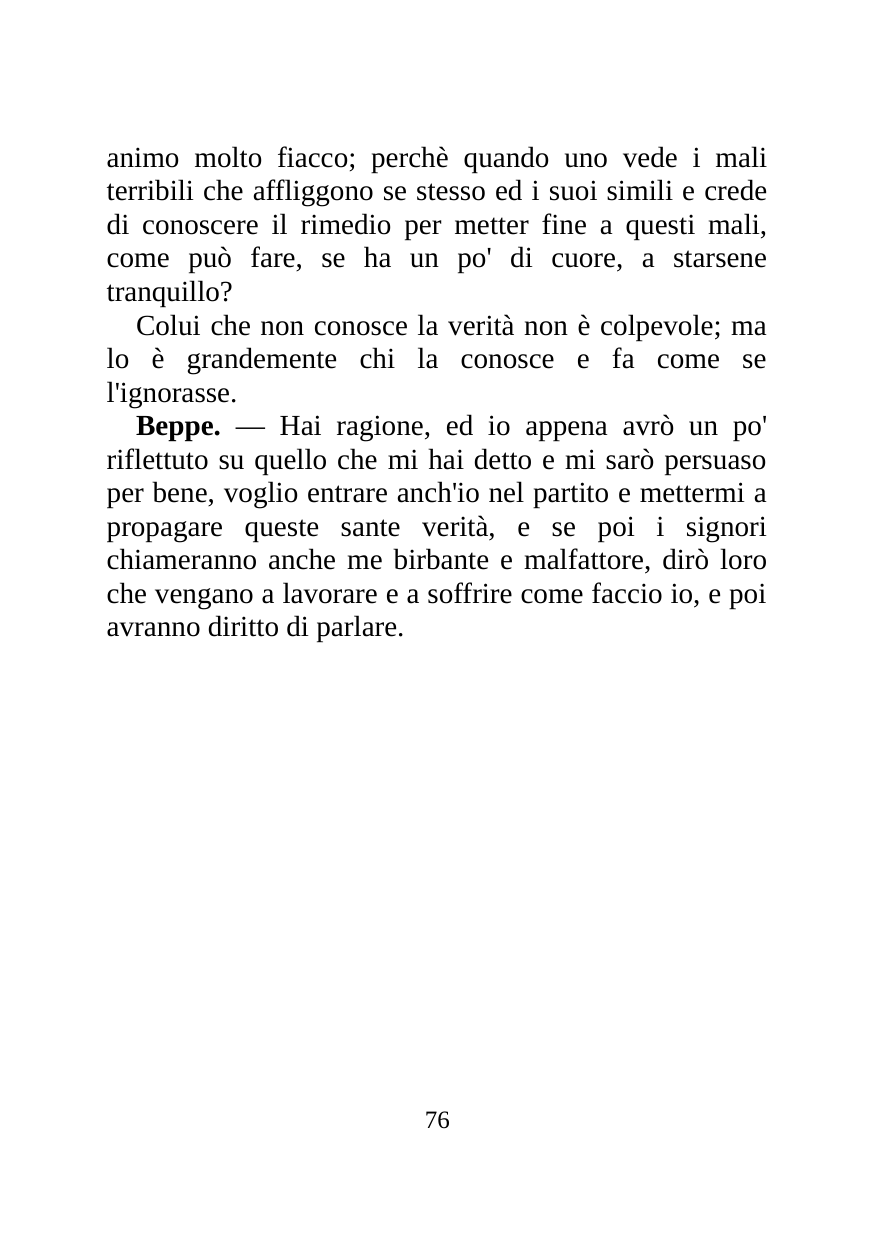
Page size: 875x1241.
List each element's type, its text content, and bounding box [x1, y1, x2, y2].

text animo molto fiacco; perchè quando uno vede i mali terribili che affliggono se stesso ed i suoi simili e crede di conoscere il rimedio per metter fine a questi mali, come può fare, se ha un po' di cuore, a starsene tranquillo? [106, 140, 768, 308]
text Beppe. — Hai ragione, ed io appena avrò un po' riflettuto su quello che mi hai detto e mi sarò persuaso per bene, voglio entrare anch'io nel partito e mettermi a propagare queste sante verità, e se poi i signori chiameranno anche me birbante e malfattore, dirò loro che vengano a lavorare e a soffrire come faccio io, e poi avranno diritto di parlare. [106, 408, 768, 643]
text Colui che non conosce la verità non è colpevole; ma lo è grandemente chi la conosce e fa come se l'ignorasse. [106, 308, 768, 408]
